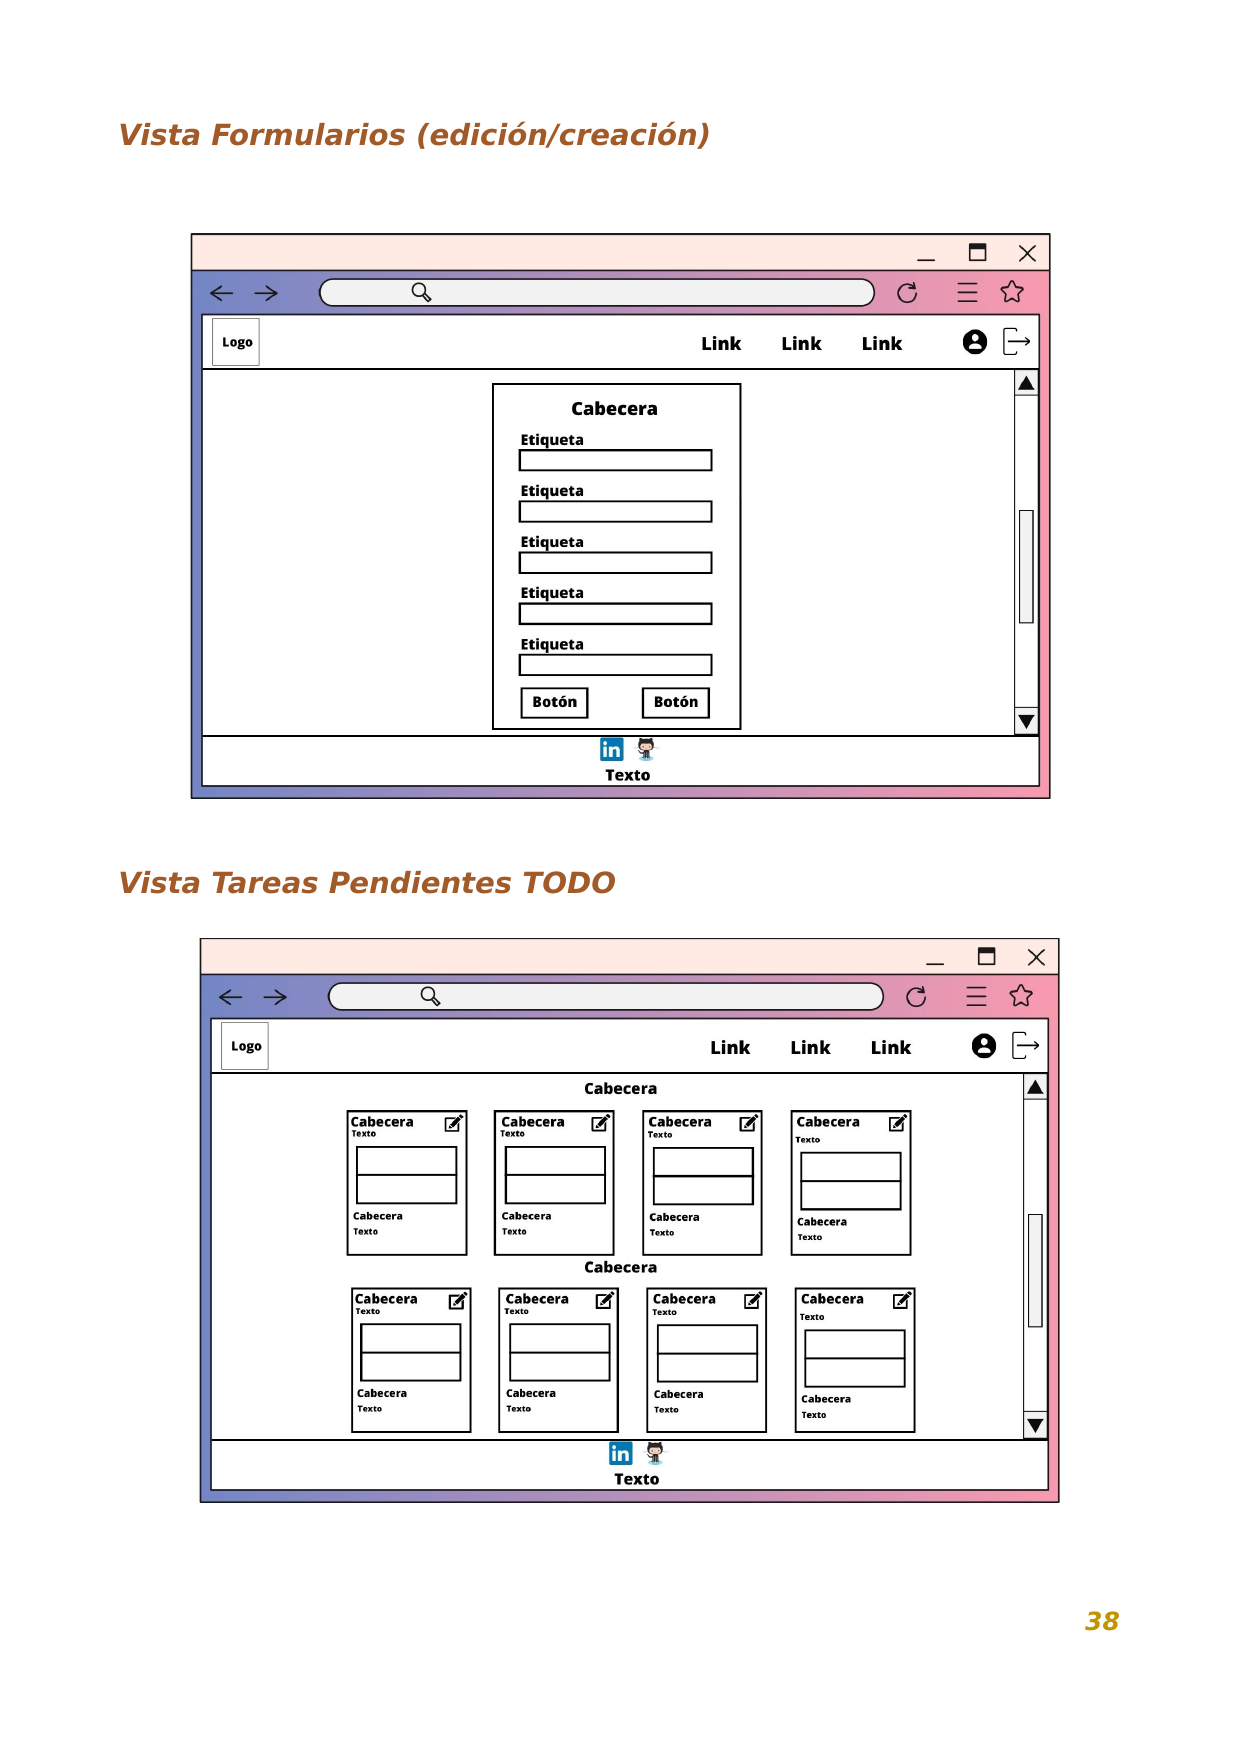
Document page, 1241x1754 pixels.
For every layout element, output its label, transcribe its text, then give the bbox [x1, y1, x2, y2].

subtitle Vista Tareas Pendientes TODO [118, 866, 1122, 900]
picture [118, 233, 1123, 799]
subtitle Vista Formularios (edición/creación) [118, 118, 1122, 152]
picture [127, 938, 1132, 1503]
